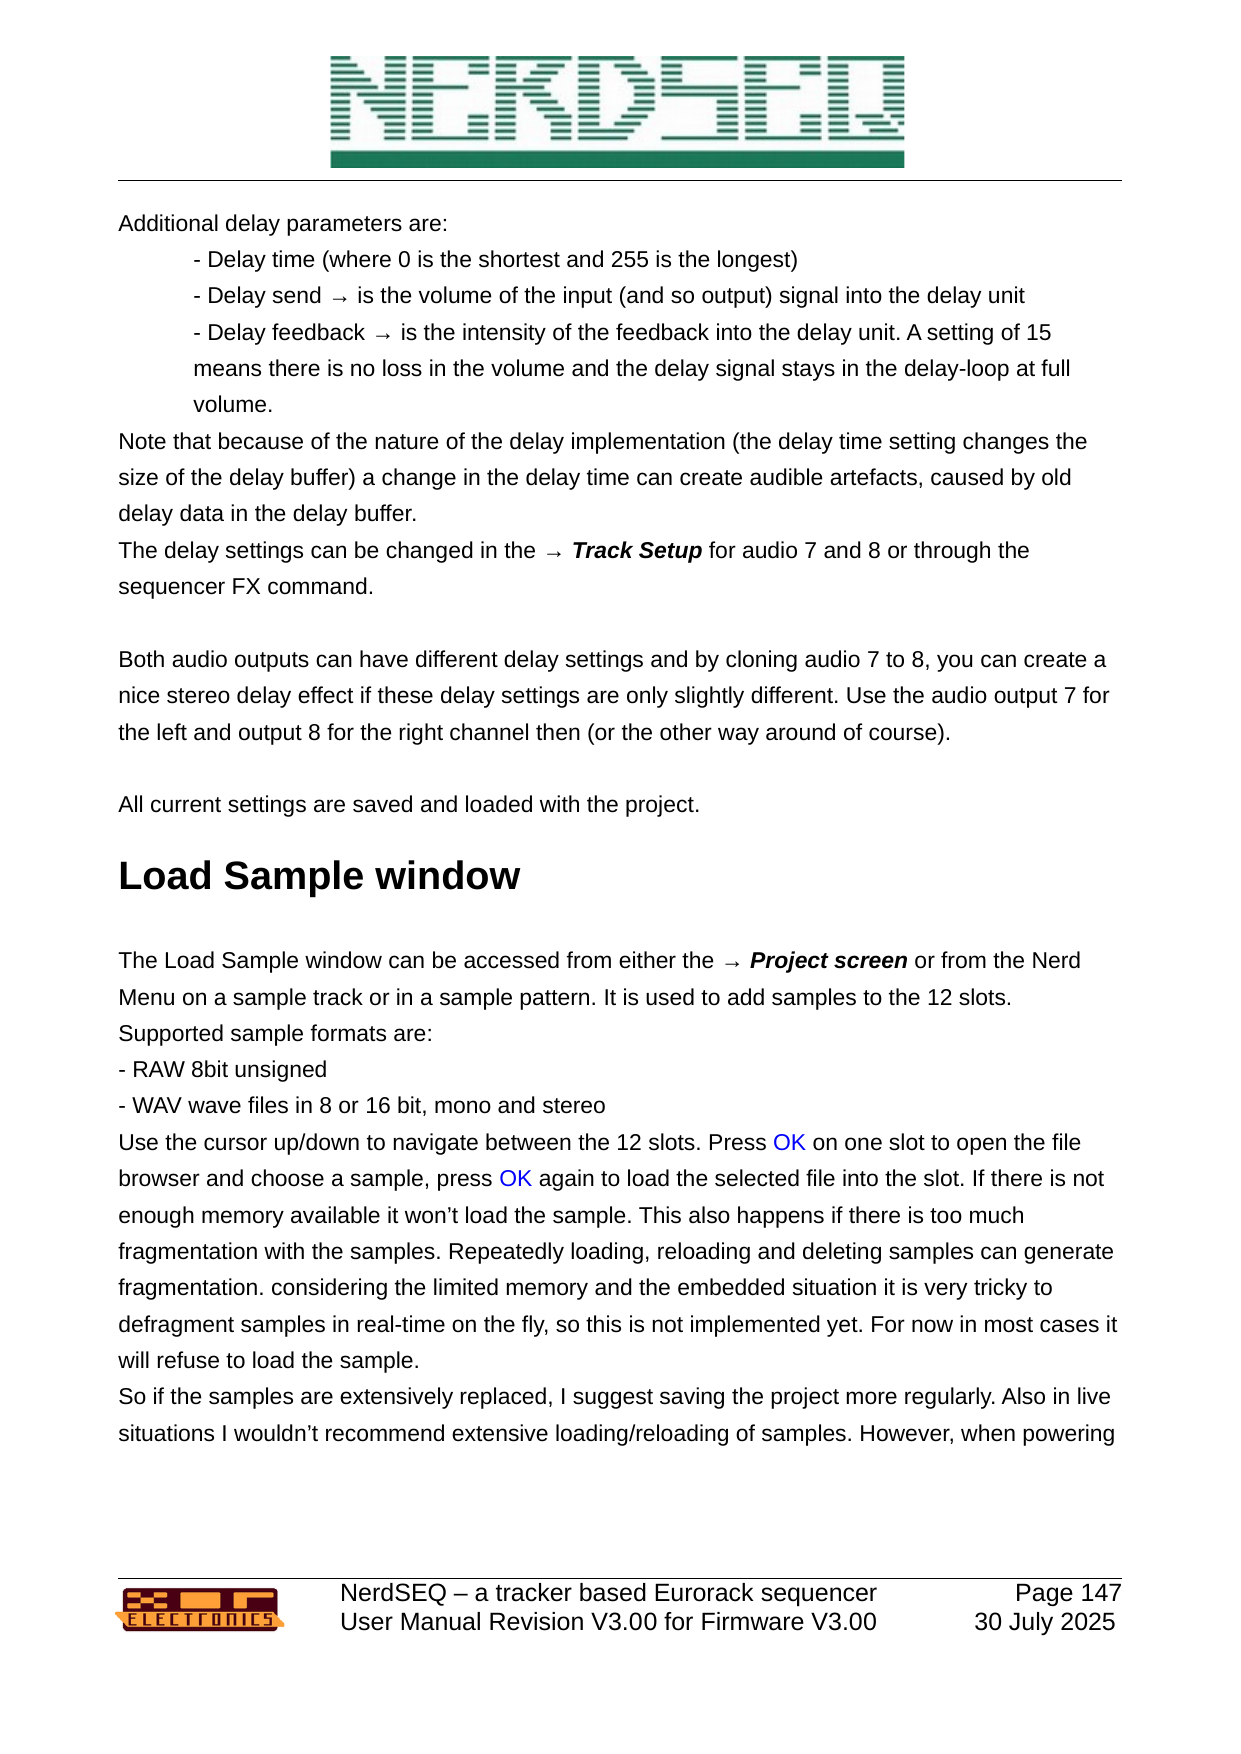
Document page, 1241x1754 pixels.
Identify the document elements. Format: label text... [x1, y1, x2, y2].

subtitle Load Sample window [118, 853, 1122, 898]
text Additional delay parameters are: [118, 209, 1122, 236]
picture [330, 56, 905, 168]
text So if the samples are extensively replaced, I suggest saving the project more regularly. Also in live situations I wouldn’t recommend extensive loading/reloading of samples. However, when powering [118, 1383, 1122, 1446]
picture [115, 1584, 285, 1634]
text - Delay send → is the volume of the input (and so output) signal into the delay unit [193, 282, 1122, 309]
text The delay settings can be changed in the → Track Setup for audio 7 and 8 or through the sequencer FX command. [118, 537, 1122, 599]
text - Delay feedback → is the intensity of the feedback into the delay unit. A setting of 15 means there is no loss in the volume and the delay signal stays in the delay-loop at full volume. [193, 319, 1122, 418]
text The Load Sample window can be accessed from either the → Project screen or from the Nerd Menu on a sample track or in a sample pattern. It is used to add samples to the 12 slots. [118, 947, 1122, 1010]
text - Delay time (where 0 is the shortest and 255 is the longest) [193, 246, 1122, 272]
text All current settings are saved and loaded with the project. [118, 791, 1122, 818]
text Note that because of the nature of the delay implementation (the delay time setting changes the size of the delay buffer) a change in the delay time can create audible artefacts, caused by old delay data in the delay buffer. [118, 428, 1122, 527]
text - WAV wave files in 8 or 16 bit, mono and stereo [118, 1092, 1122, 1119]
text - RAW 8bit unsigned [118, 1056, 1122, 1082]
text Supported sample formats are: [118, 1020, 1122, 1046]
text Both audio outputs can have different delay settings and by cloning audio 7 to 8, you can create a nice stereo delay effect if these delay settings are only slightly different. Use the audio output 7 for the left and output 8 for the right channel then (or the other way around of course). [118, 646, 1122, 745]
text Use the cursor up/down to navigate between the 12 slots. Press OK on one slot to open the file browser and choose a sample, press OK again to load the selected file into the slot. If there is not enough memory available it won’t load the sample. This also happens if there is too much fragmentation with the samples. Repeatedly loading, reloading and deleting samples can generate fragmentation. considering the limited memory and the embedded situation it is very tricky to defragment samples in real-time on the fly, so this is not implemented yet. For now in most cases it will refuse to load the sample. [118, 1129, 1122, 1373]
